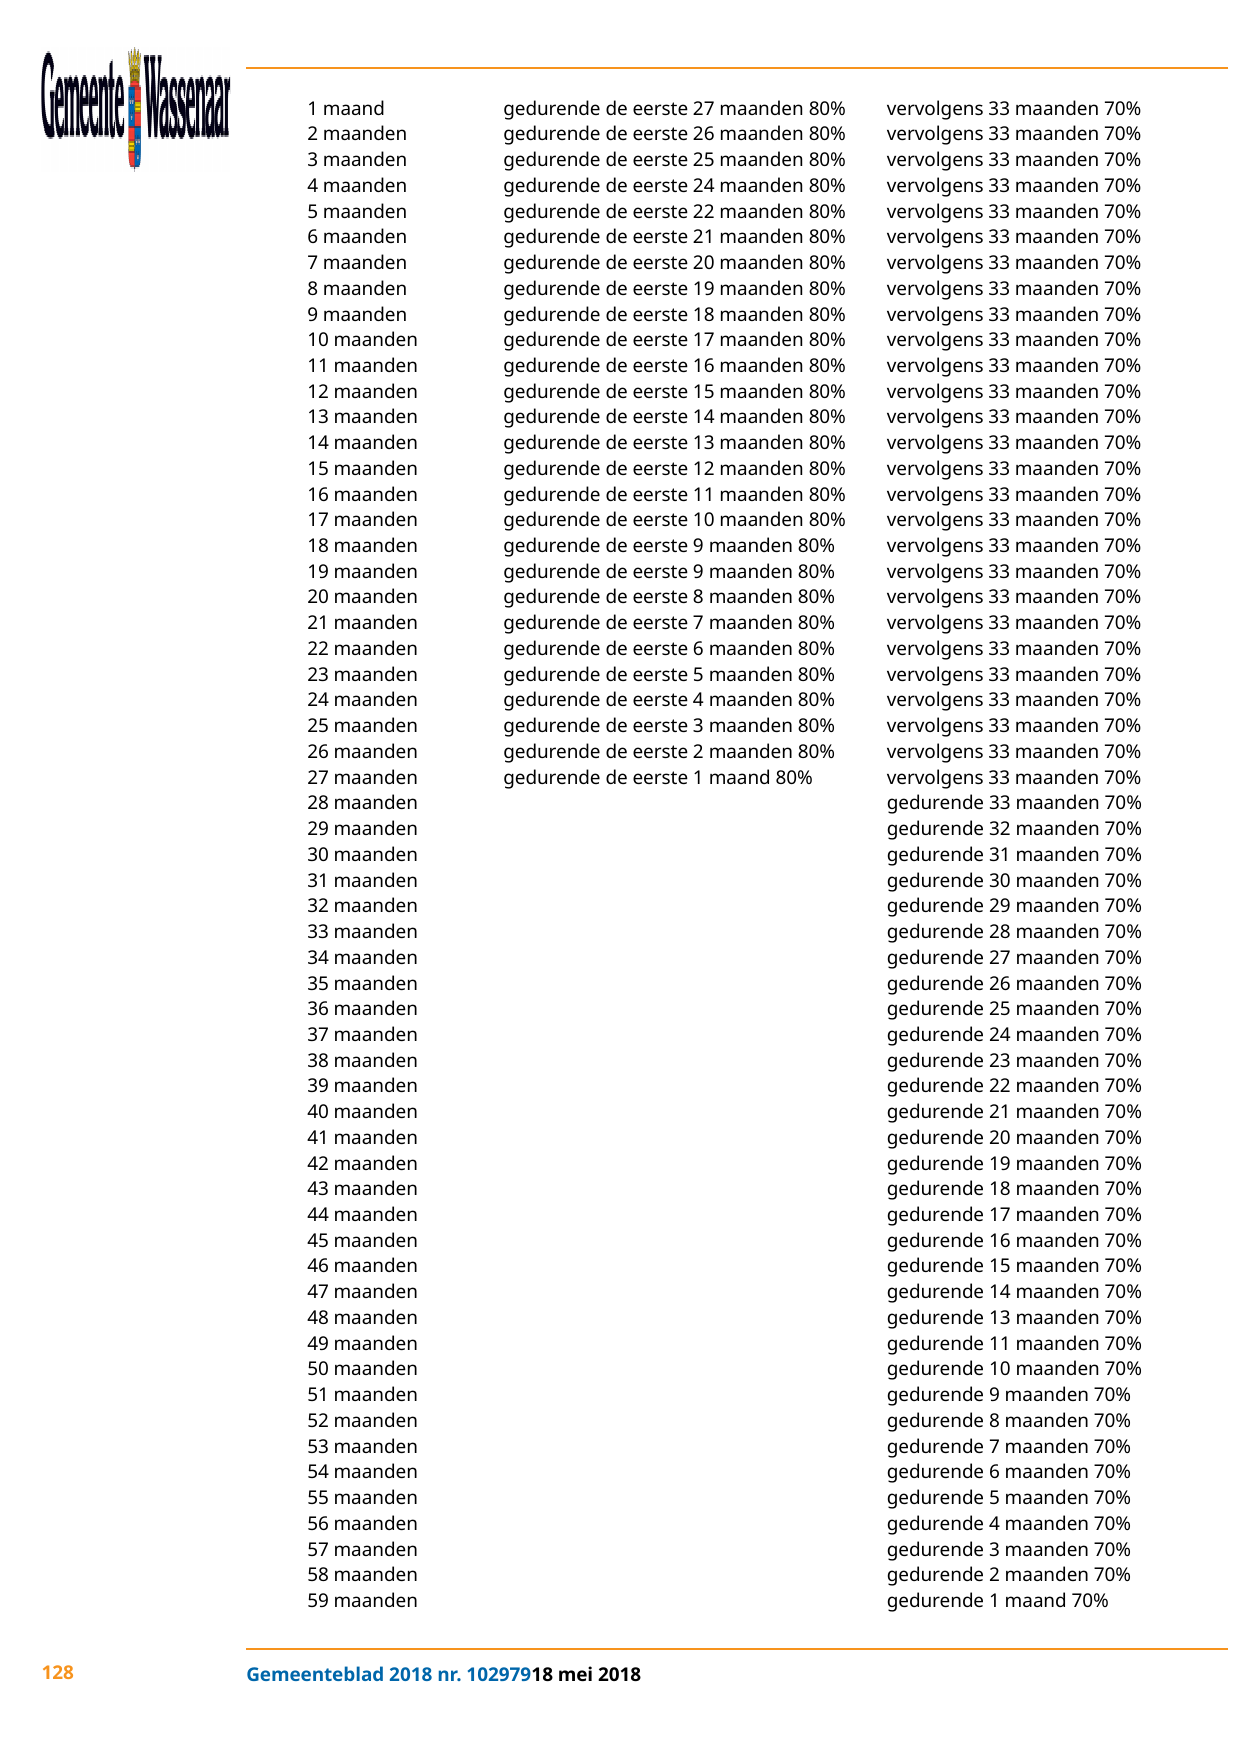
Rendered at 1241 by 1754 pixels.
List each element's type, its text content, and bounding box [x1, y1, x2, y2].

table_cell vervolgens 33 maanden 70% [887, 224, 1211, 249]
table_cell [503, 1227, 887, 1253]
table_cell vervolgens 33 maanden 70% [887, 661, 1211, 687]
table_cell [503, 1176, 887, 1201]
table_cell [503, 1510, 887, 1536]
table_cell 7 maanden [307, 249, 503, 275]
table_cell [503, 815, 887, 841]
table_cell 50 maanden [307, 1356, 503, 1381]
table_cell [503, 1587, 887, 1612]
table_cell 39 maanden [307, 1073, 503, 1098]
table_cell 14 maanden [307, 429, 503, 455]
table_cell [503, 867, 887, 892]
table_cell [503, 1073, 887, 1098]
table_cell vervolgens 33 maanden 70% [887, 378, 1211, 404]
table_cell [503, 918, 887, 944]
table_cell gedurende de eerste 9 maanden 80% [503, 532, 887, 558]
table_cell gedurende de eerste 19 maanden 80% [503, 275, 887, 301]
table_cell 32 maanden [307, 893, 503, 918]
table_cell 6 maanden [307, 224, 503, 249]
table_cell [503, 970, 887, 995]
table_cell vervolgens 33 maanden 70% [887, 481, 1211, 507]
table_cell 46 maanden [307, 1253, 503, 1278]
table_cell gedurende 31 maanden 70% [887, 841, 1211, 867]
table_cell [503, 1407, 887, 1433]
table_cell [503, 1484, 887, 1510]
table_cell 57 maanden [307, 1536, 503, 1561]
table_cell gedurende 10 maanden 70% [887, 1356, 1211, 1381]
table_cell 54 maanden [307, 1459, 503, 1484]
table_cell vervolgens 33 maanden 70% [887, 404, 1211, 429]
table_cell vervolgens 33 maanden 70% [887, 635, 1211, 661]
table_cell [503, 790, 887, 815]
table_cell gedurende de eerste 25 maanden 80% [503, 146, 887, 172]
table_cell 10 maanden [307, 326, 503, 352]
table_cell gedurende de eerste 24 maanden 80% [503, 172, 887, 198]
table_cell vervolgens 33 maanden 70% [887, 455, 1211, 481]
table_cell gedurende de eerste 18 maanden 80% [503, 301, 887, 326]
table_cell 8 maanden [307, 275, 503, 301]
table_cell vervolgens 33 maanden 70% [887, 301, 1211, 326]
table_cell 21 maanden [307, 610, 503, 635]
table_cell gedurende de eerste 13 maanden 80% [503, 429, 887, 455]
table_cell gedurende 4 maanden 70% [887, 1510, 1211, 1536]
table_cell gedurende 16 maanden 70% [887, 1227, 1211, 1253]
table_cell gedurende de eerste 2 maanden 80% [503, 738, 887, 764]
table_cell [503, 1330, 887, 1356]
table_cell gedurende de eerste 9 maanden 80% [503, 558, 887, 584]
table_cell gedurende 28 maanden 70% [887, 918, 1211, 944]
table_cell 20 maanden [307, 584, 503, 609]
table_cell gedurende de eerste 7 maanden 80% [503, 610, 887, 635]
table_cell 16 maanden [307, 481, 503, 507]
table_cell gedurende 7 maanden 70% [887, 1433, 1211, 1458]
table_cell gedurende 20 maanden 70% [887, 1124, 1211, 1150]
table_cell vervolgens 33 maanden 70% [887, 249, 1211, 275]
table_cell 17 maanden [307, 507, 503, 532]
table_cell [503, 1201, 887, 1227]
table_cell 24 maanden [307, 687, 503, 712]
table_cell vervolgens 33 maanden 70% [887, 121, 1211, 146]
table_cell gedurende 13 maanden 70% [887, 1304, 1211, 1330]
table_cell [503, 1304, 887, 1330]
table_cell vervolgens 33 maanden 70% [887, 610, 1211, 635]
table_cell 59 maanden [307, 1587, 503, 1612]
table_cell 27 maanden [307, 764, 503, 789]
table_cell gedurende 23 maanden 70% [887, 1047, 1211, 1073]
table_cell [503, 1253, 887, 1278]
table_cell 42 maanden [307, 1150, 503, 1176]
table_cell gedurende de eerste 12 maanden 80% [503, 455, 887, 481]
table_cell 11 maanden [307, 352, 503, 378]
table_cell vervolgens 33 maanden 70% [887, 352, 1211, 378]
table_cell 34 maanden [307, 944, 503, 970]
table_cell gedurende 25 maanden 70% [887, 995, 1211, 1021]
table_cell gedurende 6 maanden 70% [887, 1459, 1211, 1484]
table_cell 15 maanden [307, 455, 503, 481]
table_cell [503, 1381, 887, 1407]
table_cell gedurende de eerste 17 maanden 80% [503, 326, 887, 352]
table_cell 19 maanden [307, 558, 503, 584]
table_cell gedurende de eerste 26 maanden 80% [503, 121, 887, 146]
table_cell [503, 1021, 887, 1047]
table_cell gedurende 33 maanden 70% [887, 790, 1211, 815]
table_cell 55 maanden [307, 1484, 503, 1510]
table_cell 40 maanden [307, 1098, 503, 1124]
table_cell [503, 1098, 887, 1124]
table_cell gedurende de eerste 11 maanden 80% [503, 481, 887, 507]
table_cell gedurende de eerste 22 maanden 80% [503, 198, 887, 223]
table_cell gedurende 27 maanden 70% [887, 944, 1211, 970]
table_cell 18 maanden [307, 532, 503, 558]
table_cell [503, 1047, 887, 1073]
table_cell [503, 1150, 887, 1176]
table_cell 25 maanden [307, 713, 503, 738]
table_cell vervolgens 33 maanden 70% [887, 764, 1211, 789]
table_cell 23 maanden [307, 661, 503, 687]
table_cell vervolgens 33 maanden 70% [887, 172, 1211, 198]
table_cell gedurende de eerste 10 maanden 80% [503, 507, 887, 532]
table_cell [503, 1356, 887, 1381]
table_cell gedurende 15 maanden 70% [887, 1253, 1211, 1278]
table_cell gedurende 19 maanden 70% [887, 1150, 1211, 1176]
table_cell 56 maanden [307, 1510, 503, 1536]
table_cell [503, 1433, 887, 1458]
table_cell 31 maanden [307, 867, 503, 892]
table_cell gedurende 9 maanden 70% [887, 1381, 1211, 1407]
table_cell 9 maanden [307, 301, 503, 326]
table_cell gedurende 30 maanden 70% [887, 867, 1211, 892]
table_cell gedurende de eerste 4 maanden 80% [503, 687, 887, 712]
table_cell 30 maanden [307, 841, 503, 867]
table_cell vervolgens 33 maanden 70% [887, 584, 1211, 609]
table_cell 51 maanden [307, 1381, 503, 1407]
table_cell [503, 1561, 887, 1587]
table_cell gedurende de eerste 1 maand 80% [503, 764, 887, 789]
table_cell vervolgens 33 maanden 70% [887, 429, 1211, 455]
table_cell gedurende 29 maanden 70% [887, 893, 1211, 918]
table_cell 41 maanden [307, 1124, 503, 1150]
table_cell gedurende 26 maanden 70% [887, 970, 1211, 995]
table_cell 35 maanden [307, 970, 503, 995]
table_cell 37 maanden [307, 1021, 503, 1047]
table_cell [503, 1459, 887, 1484]
table_cell gedurende de eerste 16 maanden 80% [503, 352, 887, 378]
table_cell vervolgens 33 maanden 70% [887, 198, 1211, 223]
table_cell 48 maanden [307, 1304, 503, 1330]
table_cell gedurende 1 maand 70% [887, 1587, 1211, 1612]
table_header vervolgens 33 maanden 70% [887, 95, 1211, 121]
table_cell [503, 893, 887, 918]
table_cell 29 maanden [307, 815, 503, 841]
table_cell 45 maanden [307, 1227, 503, 1253]
table_cell gedurende de eerste 5 maanden 80% [503, 661, 887, 687]
table_header 1 maand [307, 95, 503, 121]
table_cell 12 maanden [307, 378, 503, 404]
table_cell 47 maanden [307, 1279, 503, 1304]
table_cell vervolgens 33 maanden 70% [887, 507, 1211, 532]
table_cell gedurende 21 maanden 70% [887, 1098, 1211, 1124]
table_cell gedurende de eerste 14 maanden 80% [503, 404, 887, 429]
table_cell 5 maanden [307, 198, 503, 223]
table_cell gedurende de eerste 3 maanden 80% [503, 713, 887, 738]
table_cell gedurende 5 maanden 70% [887, 1484, 1211, 1510]
table_cell vervolgens 33 maanden 70% [887, 532, 1211, 558]
table_cell 3 maanden [307, 146, 503, 172]
table_cell gedurende 8 maanden 70% [887, 1407, 1211, 1433]
table_cell 58 maanden [307, 1561, 503, 1587]
table_cell gedurende de eerste 15 maanden 80% [503, 378, 887, 404]
table_cell vervolgens 33 maanden 70% [887, 713, 1211, 738]
table_cell 2 maanden [307, 121, 503, 146]
table_cell [503, 841, 887, 867]
table_cell 33 maanden [307, 918, 503, 944]
table_cell vervolgens 33 maanden 70% [887, 738, 1211, 764]
table_cell 13 maanden [307, 404, 503, 429]
table_cell [503, 1536, 887, 1561]
table_cell gedurende 17 maanden 70% [887, 1201, 1211, 1227]
table_cell gedurende de eerste 8 maanden 80% [503, 584, 887, 609]
table_cell gedurende 11 maanden 70% [887, 1330, 1211, 1356]
picture [41, 47, 231, 172]
table_cell gedurende 22 maanden 70% [887, 1073, 1211, 1098]
table_cell 43 maanden [307, 1176, 503, 1201]
table_cell [503, 995, 887, 1021]
table_cell [503, 1279, 887, 1304]
table_cell 53 maanden [307, 1433, 503, 1458]
table_cell 22 maanden [307, 635, 503, 661]
table_cell 28 maanden [307, 790, 503, 815]
table_cell gedurende de eerste 20 maanden 80% [503, 249, 887, 275]
table_cell 4 maanden [307, 172, 503, 198]
table_cell 49 maanden [307, 1330, 503, 1356]
table_cell gedurende 2 maanden 70% [887, 1561, 1211, 1587]
table_cell [503, 944, 887, 970]
table_header gedurende de eerste 27 maanden 80% [503, 95, 887, 121]
table_cell [503, 1124, 887, 1150]
table_cell gedurende 18 maanden 70% [887, 1176, 1211, 1201]
table_cell gedurende 14 maanden 70% [887, 1279, 1211, 1304]
table_cell vervolgens 33 maanden 70% [887, 275, 1211, 301]
table_cell 36 maanden [307, 995, 503, 1021]
table_cell vervolgens 33 maanden 70% [887, 326, 1211, 352]
table_cell 38 maanden [307, 1047, 503, 1073]
table_cell gedurende 32 maanden 70% [887, 815, 1211, 841]
table_cell gedurende de eerste 6 maanden 80% [503, 635, 887, 661]
table_cell vervolgens 33 maanden 70% [887, 558, 1211, 584]
table_cell vervolgens 33 maanden 70% [887, 687, 1211, 712]
table_cell 52 maanden [307, 1407, 503, 1433]
table_cell vervolgens 33 maanden 70% [887, 146, 1211, 172]
table_cell gedurende 24 maanden 70% [887, 1021, 1211, 1047]
table_cell 44 maanden [307, 1201, 503, 1227]
table_cell gedurende 3 maanden 70% [887, 1536, 1211, 1561]
table_cell 26 maanden [307, 738, 503, 764]
table_cell gedurende de eerste 21 maanden 80% [503, 224, 887, 249]
